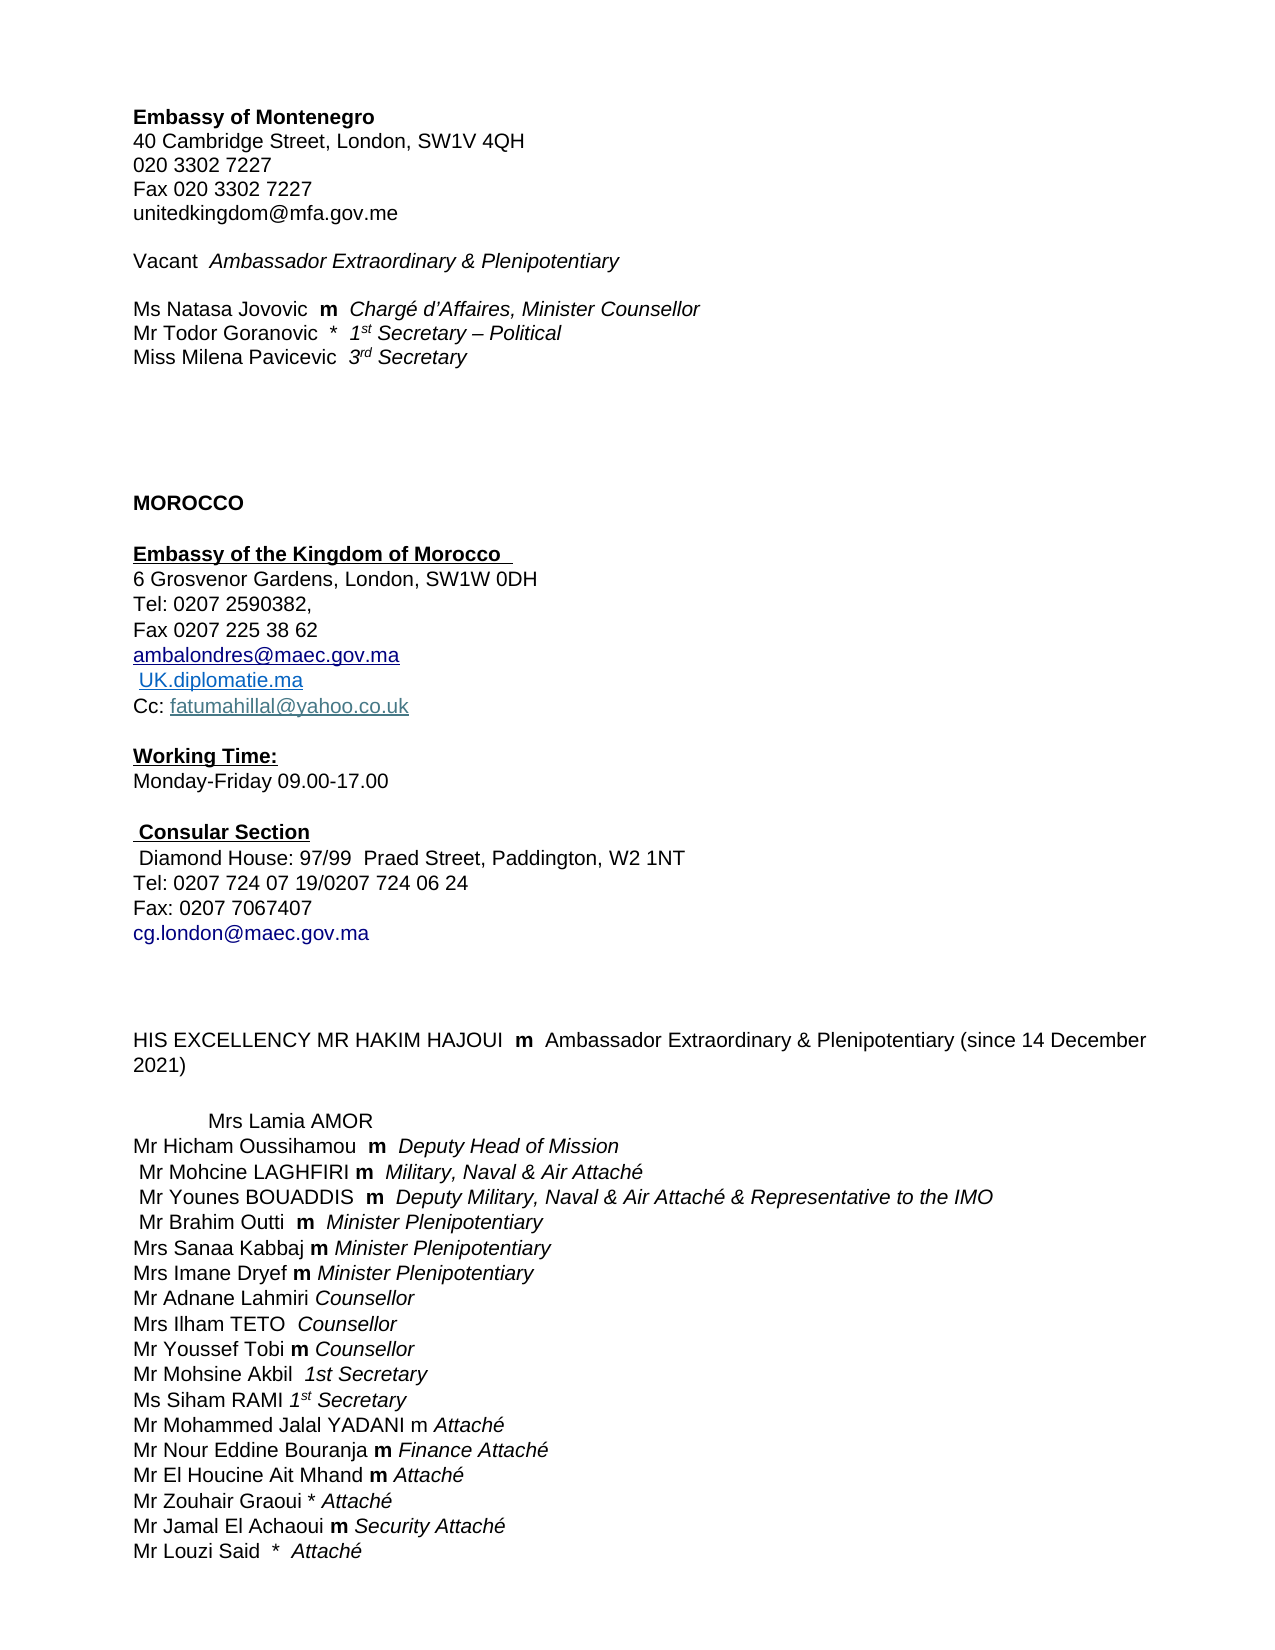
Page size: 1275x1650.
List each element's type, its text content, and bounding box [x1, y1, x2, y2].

text 40 Cambridge Street, London, SW1V 4QH [133, 129, 1181, 153]
text Vacant Ambassador Extraordinary & Plenipotentiary [133, 249, 1181, 273]
text ambalondres@maec.gov.ma UK.diplomatie.ma [133, 643, 1181, 692]
text Mrs Sanaa Kabbaj m Minister Plenipotentiary [133, 1236, 1181, 1259]
text Mr Mohsine Akbil 1st Secretary [133, 1362, 1181, 1386]
text Fax: 0207 7067407 [133, 896, 1181, 920]
text unitedkingdom@mfa.gov.me [133, 201, 1181, 225]
text Mrs Lamia AMOR Mr Hicham Oussihamou m Deputy Head of Mission Mr Mohcine LAGHFIRI m Military, Naval & Air Attaché Mr Younes BOUADDIS m Deputy Military, Naval & Air Attaché & Representative to the IMO Mr Brahim Outti m Minister Plenipotentiary [133, 1109, 1181, 1234]
text Tel: 0207 2590382, [133, 592, 1181, 616]
text Embassy of Montenegro [133, 105, 1181, 129]
text Cc: fatumahillal@yahoo.co.uk [133, 693, 1181, 717]
text Working Time: [133, 744, 1181, 768]
text Tel: 0207 724 07 19/0207 724 06 24 [133, 871, 1181, 894]
text MOROCCO [133, 491, 1181, 515]
text HIS EXCELLENCY MR HAKIM HAJOUI m Ambassador Extraordinary & Plenipotentiary (since 14 December 2021) [133, 1028, 1181, 1107]
text Mr Youssef Tobi m Counsellor [133, 1337, 1181, 1361]
text Miss Milena Pavicevic 3rd Secretary [133, 344, 1181, 368]
text Embassy of the Kingdom of Morocco [133, 542, 1181, 566]
text Mr Zouhair Graoui * Attaché Mr Jamal El Achaoui m Security Attaché [133, 1489, 1181, 1538]
text Mrs Imane Dryef m Minister Plenipotentiary [133, 1261, 1181, 1285]
text Mr Nour Eddine Bouranja m Finance Attaché [133, 1438, 1181, 1462]
text 020 3302 7227 [133, 153, 1181, 177]
text Mr El Houcine Ait Mhand m Attaché [133, 1463, 1181, 1487]
text Monday-Friday 09.00-17.00 Consular Section Diamond House: 97/99 Praed Street, Paddington, W2 1NT [133, 769, 1181, 869]
text Ms Natasa Jovovic m Chargé d’Affaires, Minister Counsellor [133, 297, 1181, 321]
text Mr Adnane Lahmiri Counsellor [133, 1286, 1181, 1310]
text cg.london@maec.gov.ma [133, 921, 1181, 1026]
text Ms Siham RAMI 1st Secretary [133, 1387, 1181, 1411]
text 6 Grosvenor Gardens, London, SW1W 0DH [133, 567, 1181, 591]
text Fax 020 3302 7227 [133, 177, 1181, 201]
text Fax 0207 225 38 62 [133, 617, 1181, 641]
text Mrs Ilham TETO Counsellor [133, 1311, 1181, 1335]
text Mr Louzi Said * Attaché [133, 1539, 1181, 1563]
text Mr Todor Goranovic * 1st Secretary – Political [133, 321, 1181, 344]
text Mr Mohammed Jalal YADANI m Attaché [133, 1413, 1181, 1437]
